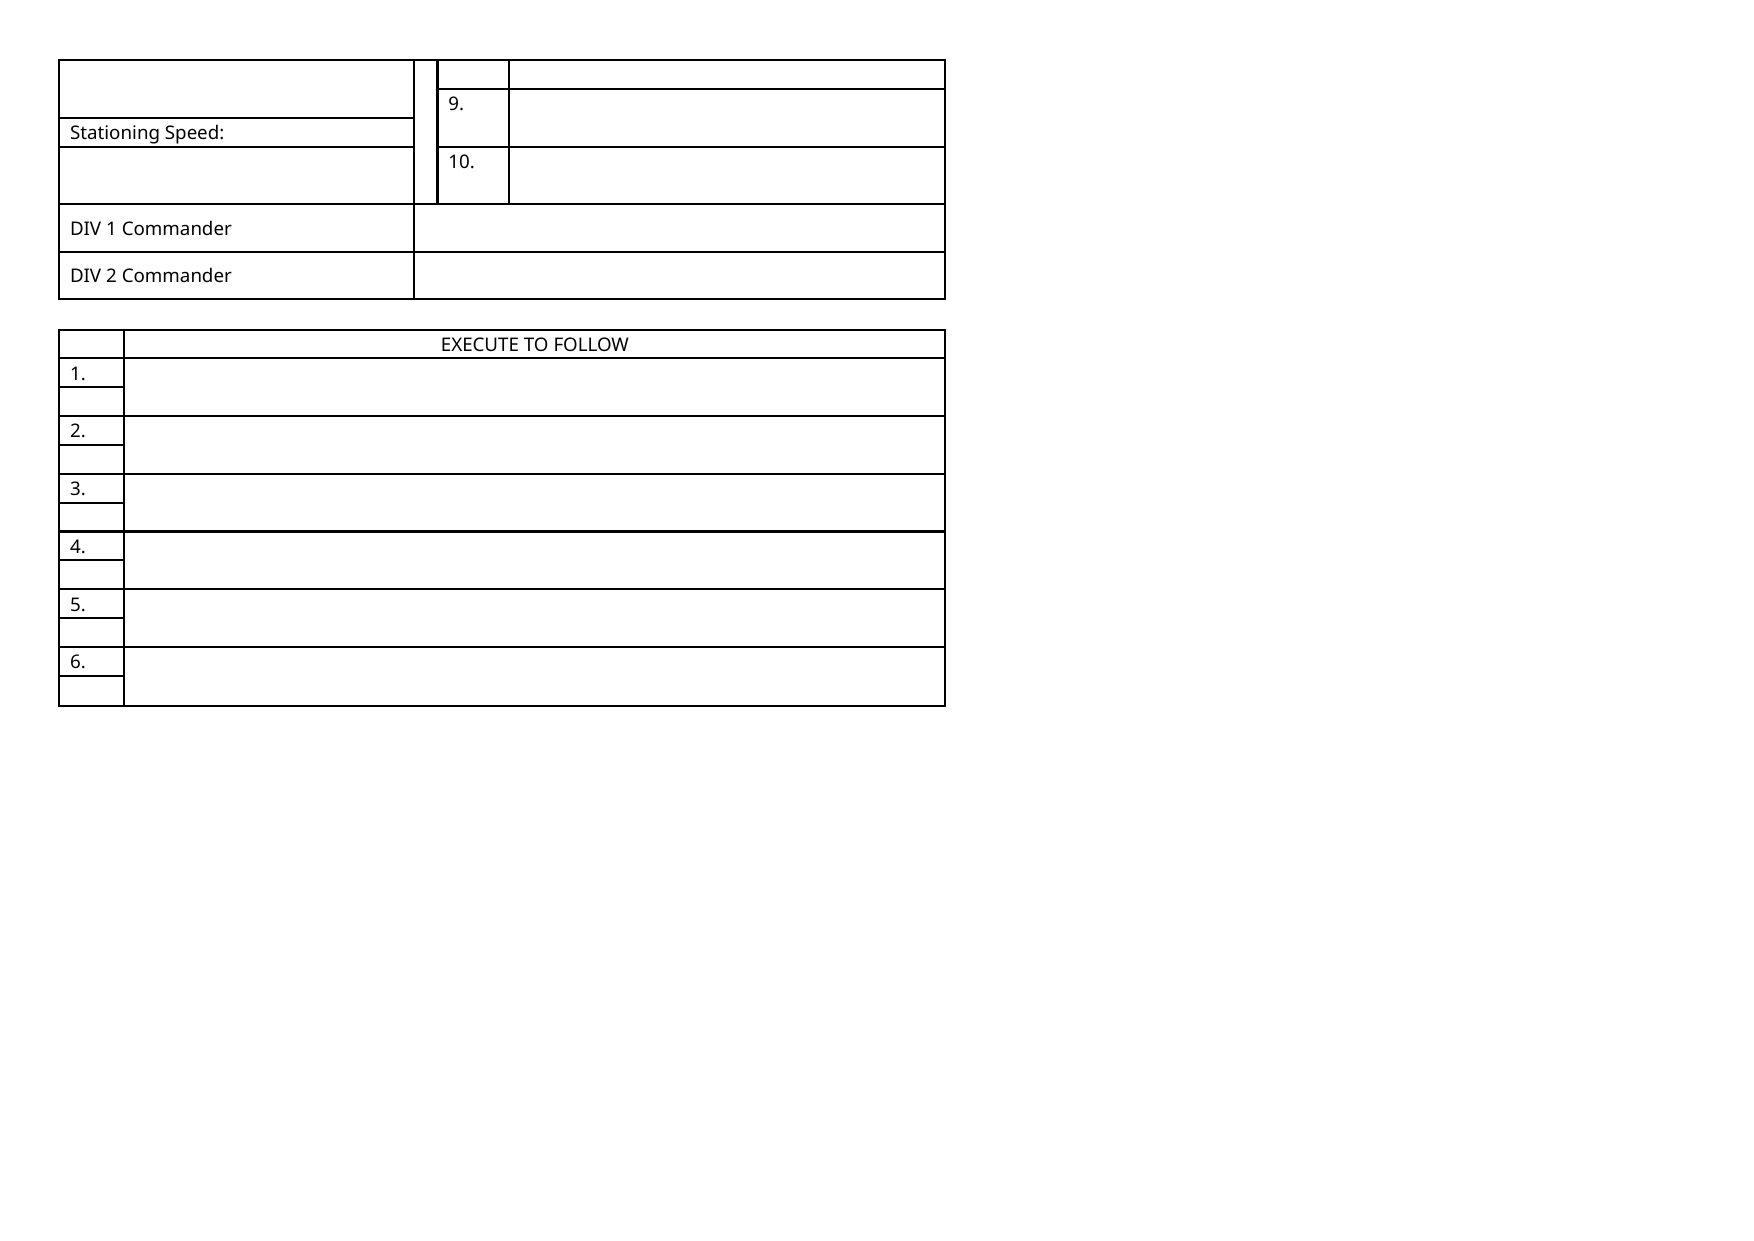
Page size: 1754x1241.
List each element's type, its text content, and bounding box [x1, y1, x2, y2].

table_header EXECUTE TO FOLLOW [125, 331, 944, 357]
table_cell [60, 561, 123, 588]
table_cell 6. [60, 648, 123, 675]
table_cell 5. [60, 590, 123, 617]
table_cell [510, 61, 944, 88]
table_cell DIV 1 Commander [60, 205, 413, 251]
table_cell Stationing Speed: [60, 119, 413, 146]
table_cell [60, 504, 123, 530]
table_cell 2. [60, 417, 123, 444]
table_cell [60, 619, 123, 646]
table_cell 9. [439, 90, 508, 117]
table_cell [60, 677, 123, 704]
table_cell [439, 175, 508, 203]
table_cell [60, 388, 123, 415]
table_cell 3. [60, 475, 123, 502]
table_cell [125, 648, 944, 704]
table_cell [125, 533, 944, 588]
table_cell [60, 148, 413, 203]
table_cell [510, 90, 944, 146]
table_cell DIV 2 Commander [60, 253, 413, 298]
table_header [415, 61, 436, 203]
table_cell [60, 446, 123, 473]
table_cell [415, 205, 944, 251]
table_cell 4. [60, 533, 123, 559]
table_cell 10. [439, 148, 508, 174]
table_cell [510, 148, 944, 203]
table_header [60, 331, 123, 357]
table_cell [60, 61, 413, 117]
table_cell 1. [60, 359, 123, 386]
table_cell [439, 117, 508, 146]
table_cell [415, 253, 944, 298]
table_cell [125, 417, 944, 473]
table_cell [125, 359, 944, 415]
table_cell [439, 61, 508, 88]
table_cell [125, 590, 944, 646]
table_cell [125, 475, 944, 530]
